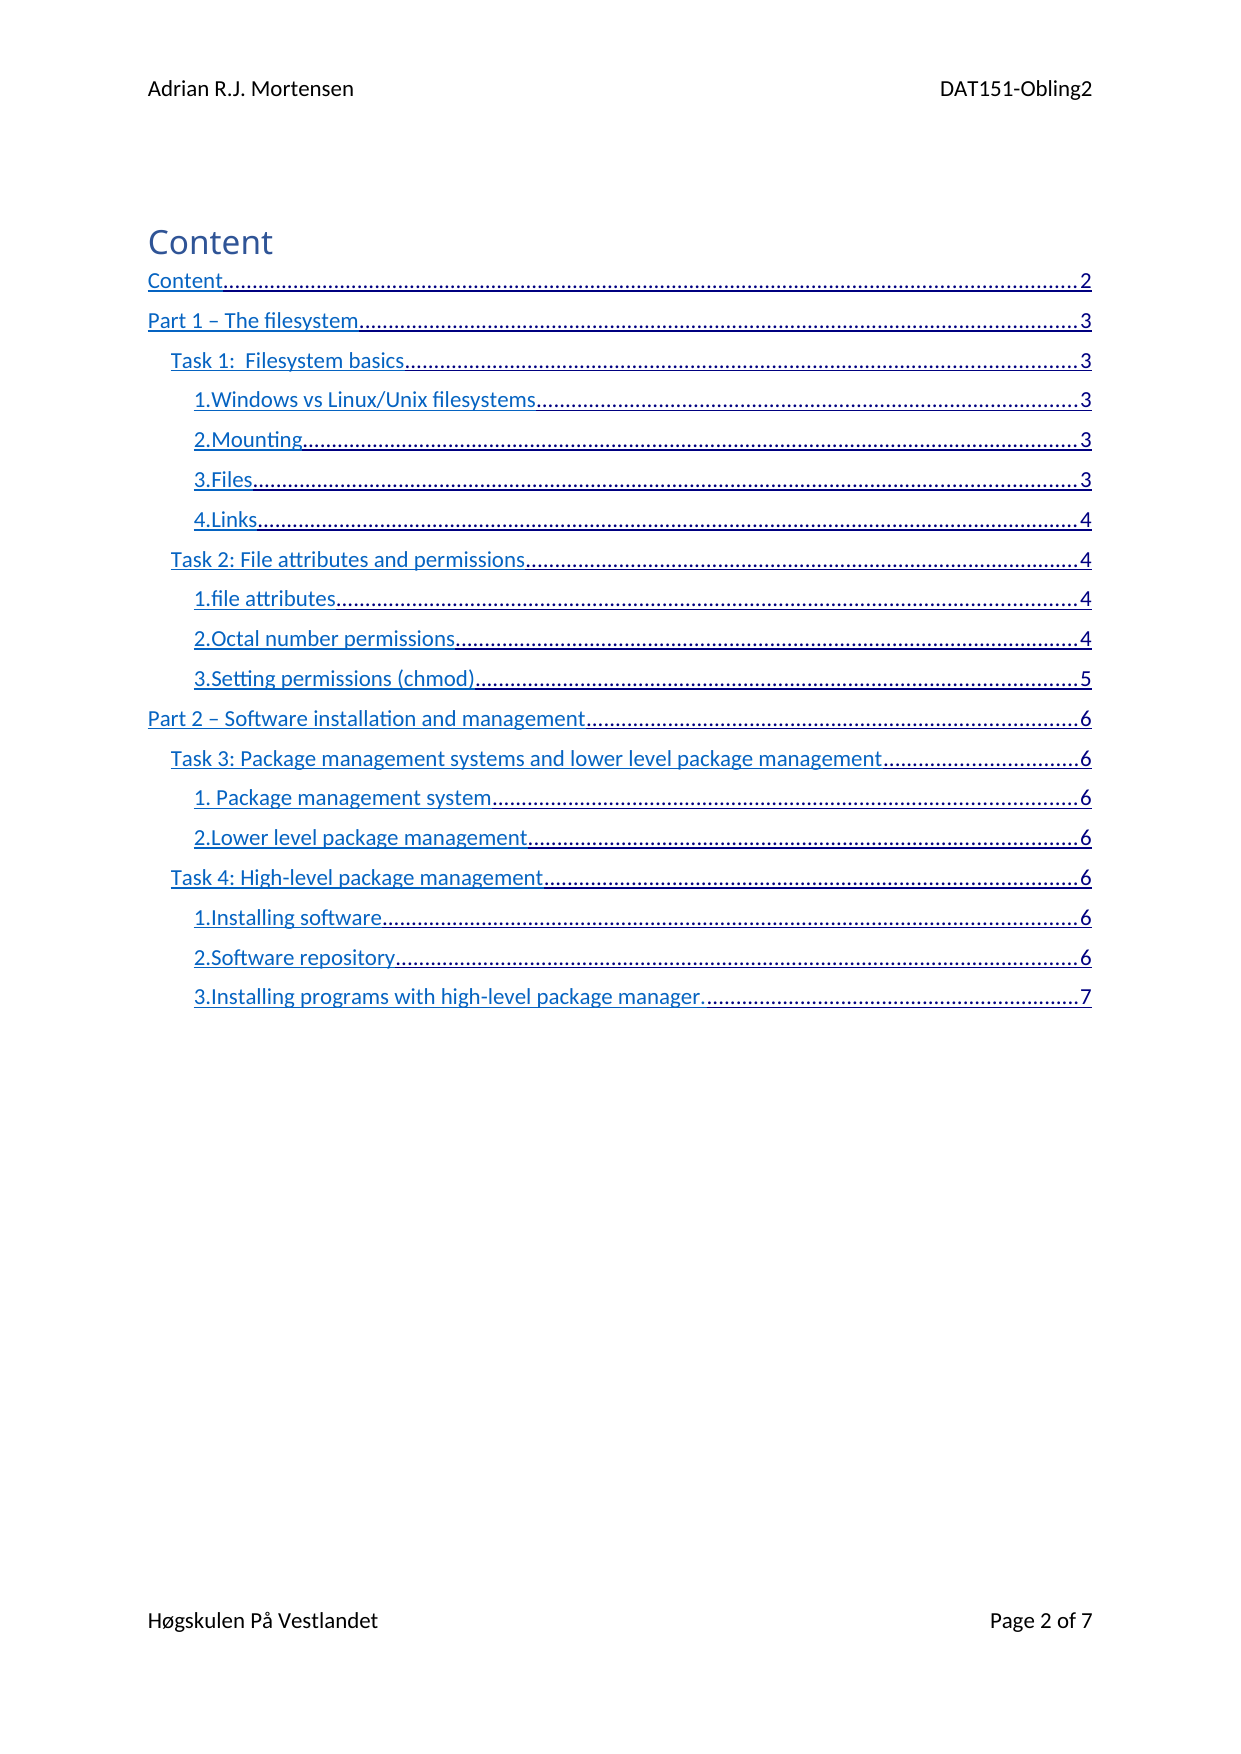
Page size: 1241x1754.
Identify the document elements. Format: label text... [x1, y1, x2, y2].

text Part 1 – The filesystem 3 [148, 306, 1093, 334]
text 1. Package management system 6 [193, 783, 1093, 812]
text 1. file attributes 4 [193, 584, 1093, 613]
text 3. Files 3 [193, 465, 1093, 493]
text 1.Installing software 6 [193, 903, 1093, 931]
text 3. Setting permissions (chmod) 5 [193, 664, 1093, 692]
text Content 2 [148, 266, 1093, 294]
subtitle Content [148, 219, 1093, 264]
text 1. Windows vs Linux/Unix filesystems 3 [193, 386, 1093, 414]
text Task 1: Filesystem basics 3 [171, 346, 1093, 374]
text 2.Lower level package management 6 [193, 823, 1093, 851]
text Part 2 – Software installation and management 6 [148, 704, 1093, 732]
text 3.Installing programs with high-level package manager. 7 [193, 982, 1093, 1011]
text Task 3: Package management systems and lower level package management 6 [171, 744, 1093, 772]
text 4. Links 4 [193, 505, 1093, 533]
text 2. Mounting 3 [193, 425, 1093, 453]
text Task 4: High-level package management 6 [171, 863, 1093, 891]
text 2. Octal number permissions 4 [193, 624, 1093, 652]
text Task 2: File attributes and permissions 4 [171, 545, 1093, 573]
text 2.Software repository 6 [193, 943, 1093, 971]
